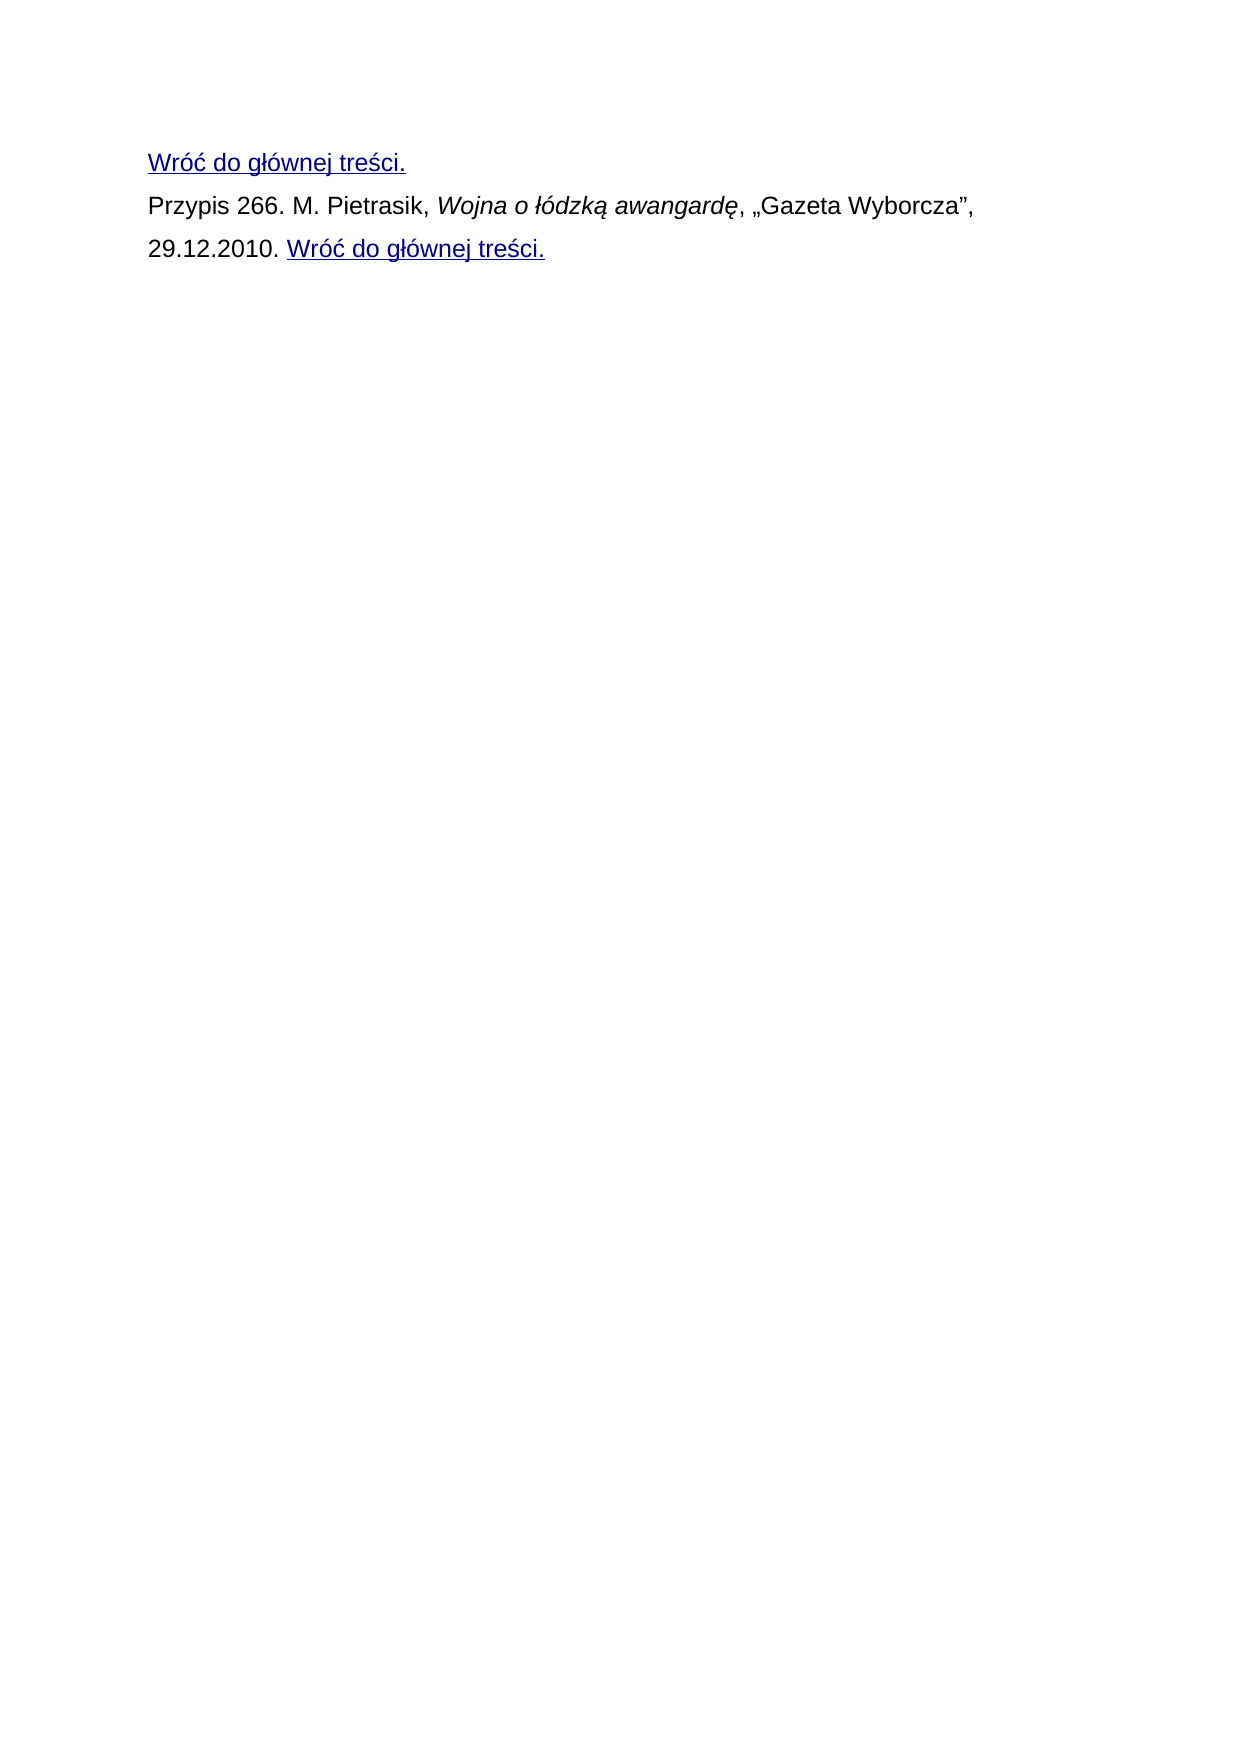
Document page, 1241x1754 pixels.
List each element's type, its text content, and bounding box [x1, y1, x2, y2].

text Przypis 266. M. Pietrasik, Wojna o łódzką awangardę, „Gazeta Wyborcza”, 29.12.2010. Wróć do głównej treści. [148, 191, 1093, 263]
text Wróć do głównej treści. [148, 148, 1093, 176]
